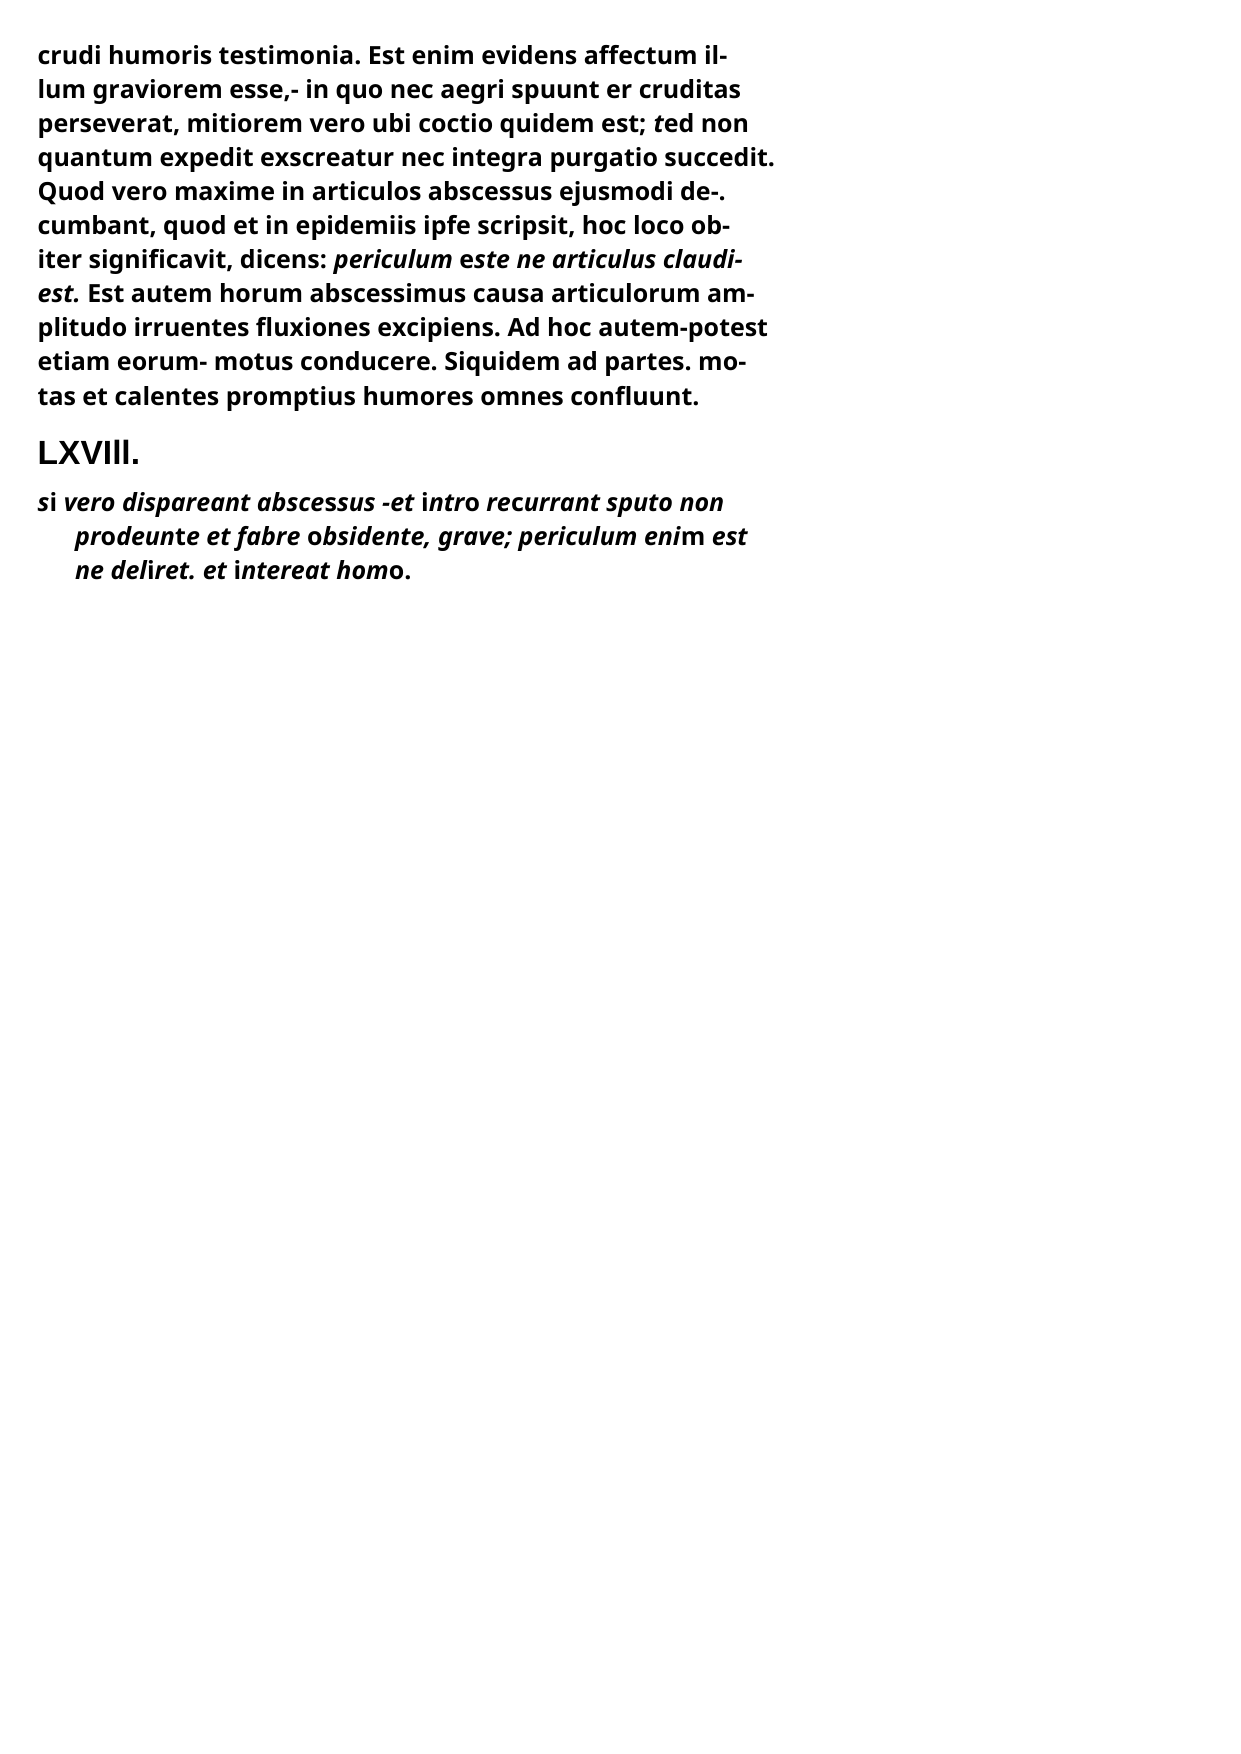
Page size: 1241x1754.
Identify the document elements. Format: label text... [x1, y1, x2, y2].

text si vero dispareant abscessus -et intro recurrant sputo non prodeunte et fabre obsidente, grave; periculum enim est ne deliret. et intereat homo. [37, 484, 1203, 586]
text crudi humoris testimonia. Est enim evidens affectum il- lum graviorem esse,- in quo nec aegri spuunt er cruditas perseverat, mitiorem vero ubi coctio quidem est; ted non quantum expedit exscreatur nec integra purgatio succedit. Quod vero maxime in articulos abscessus ejusmodi de-. cumbant, quod et in epidemiis ipfe scripsit, hoc loco ob- iter significavit, dicens: periculum este ne articulus claudi- est. Est autem horum abscessimus causa articulorum am- plitudo irruentes fluxiones excipiens. Ad hoc autem-potest etiam eorum- motus conducere. Siquidem ad partes. mo- tas et calentes promptius humores omnes confluunt. [37, 37, 1203, 412]
subtitle LXVIll. [37, 433, 1203, 472]
